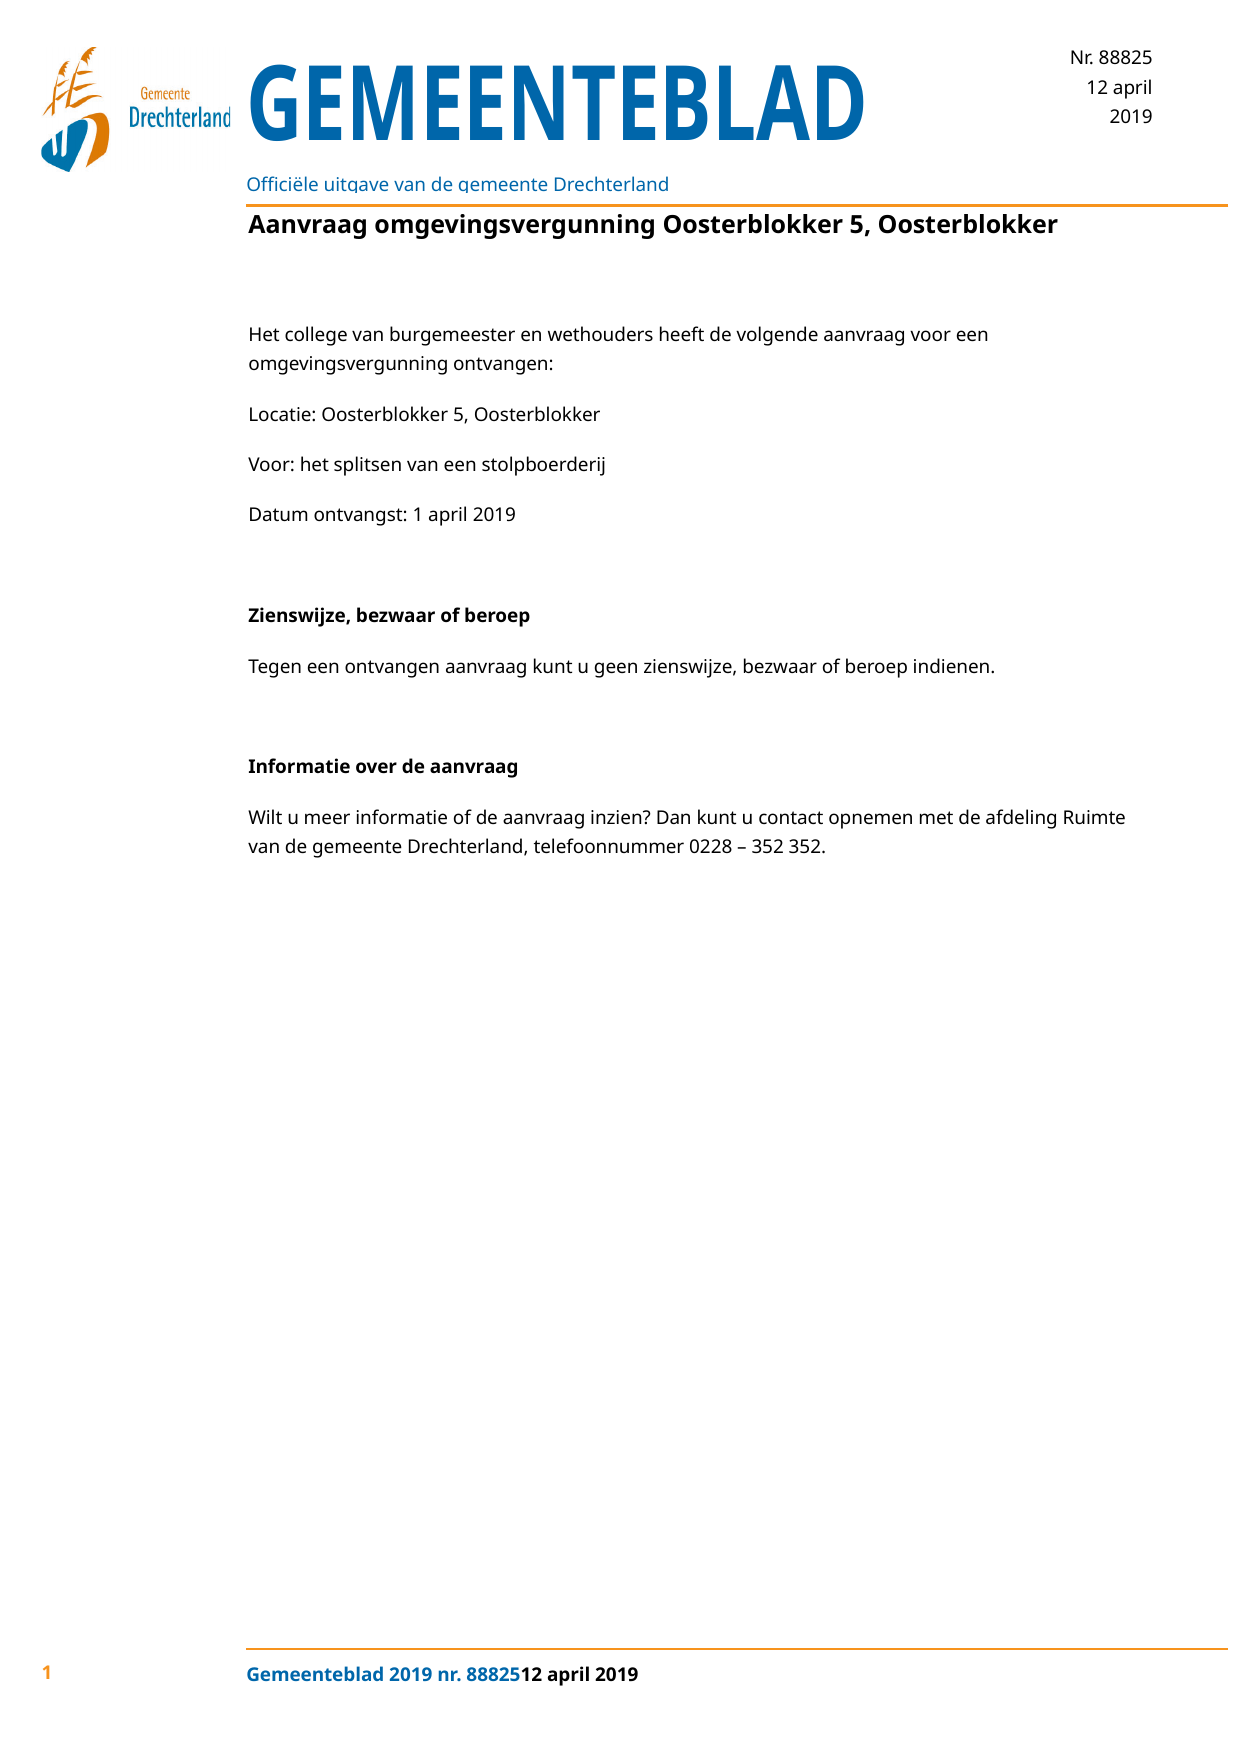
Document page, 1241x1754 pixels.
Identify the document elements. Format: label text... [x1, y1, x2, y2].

text Voor: het splitsen van een stolpboerderij [248, 451, 1152, 477]
text Zienswijze, bezwaar of beroep [248, 602, 1152, 628]
text Wilt u meer informatie of de aanvraag inzien? Dan kunt u contact opnemen met de afdeling Ruimte van de gemeente Drechterland, telefoonnummer 0228 – 352 352. [248, 804, 1152, 859]
text Het college van burgemeester en wethouders heeft de volgende aanvraag voor een omgevingsvergunning ontvangen: [248, 321, 1152, 376]
text Informatie over de aanvraag [248, 754, 1152, 779]
picture [41, 158, 64, 172]
text Tegen een ontvangen aanvraag kunt u geen zienswijze, bezwaar of beroep indienen. [248, 653, 1152, 678]
picture [226, 115, 231, 124]
text Locatie: Oosterblokker 5, Oosterblokker [248, 401, 1152, 426]
text Aanvraag omgevingsvergunning Oosterblokker 5, Oosterblokker [248, 207, 1152, 241]
text Datum ontvangst: 1 april 2019 [248, 502, 1152, 527]
picture [41, 47, 231, 172]
